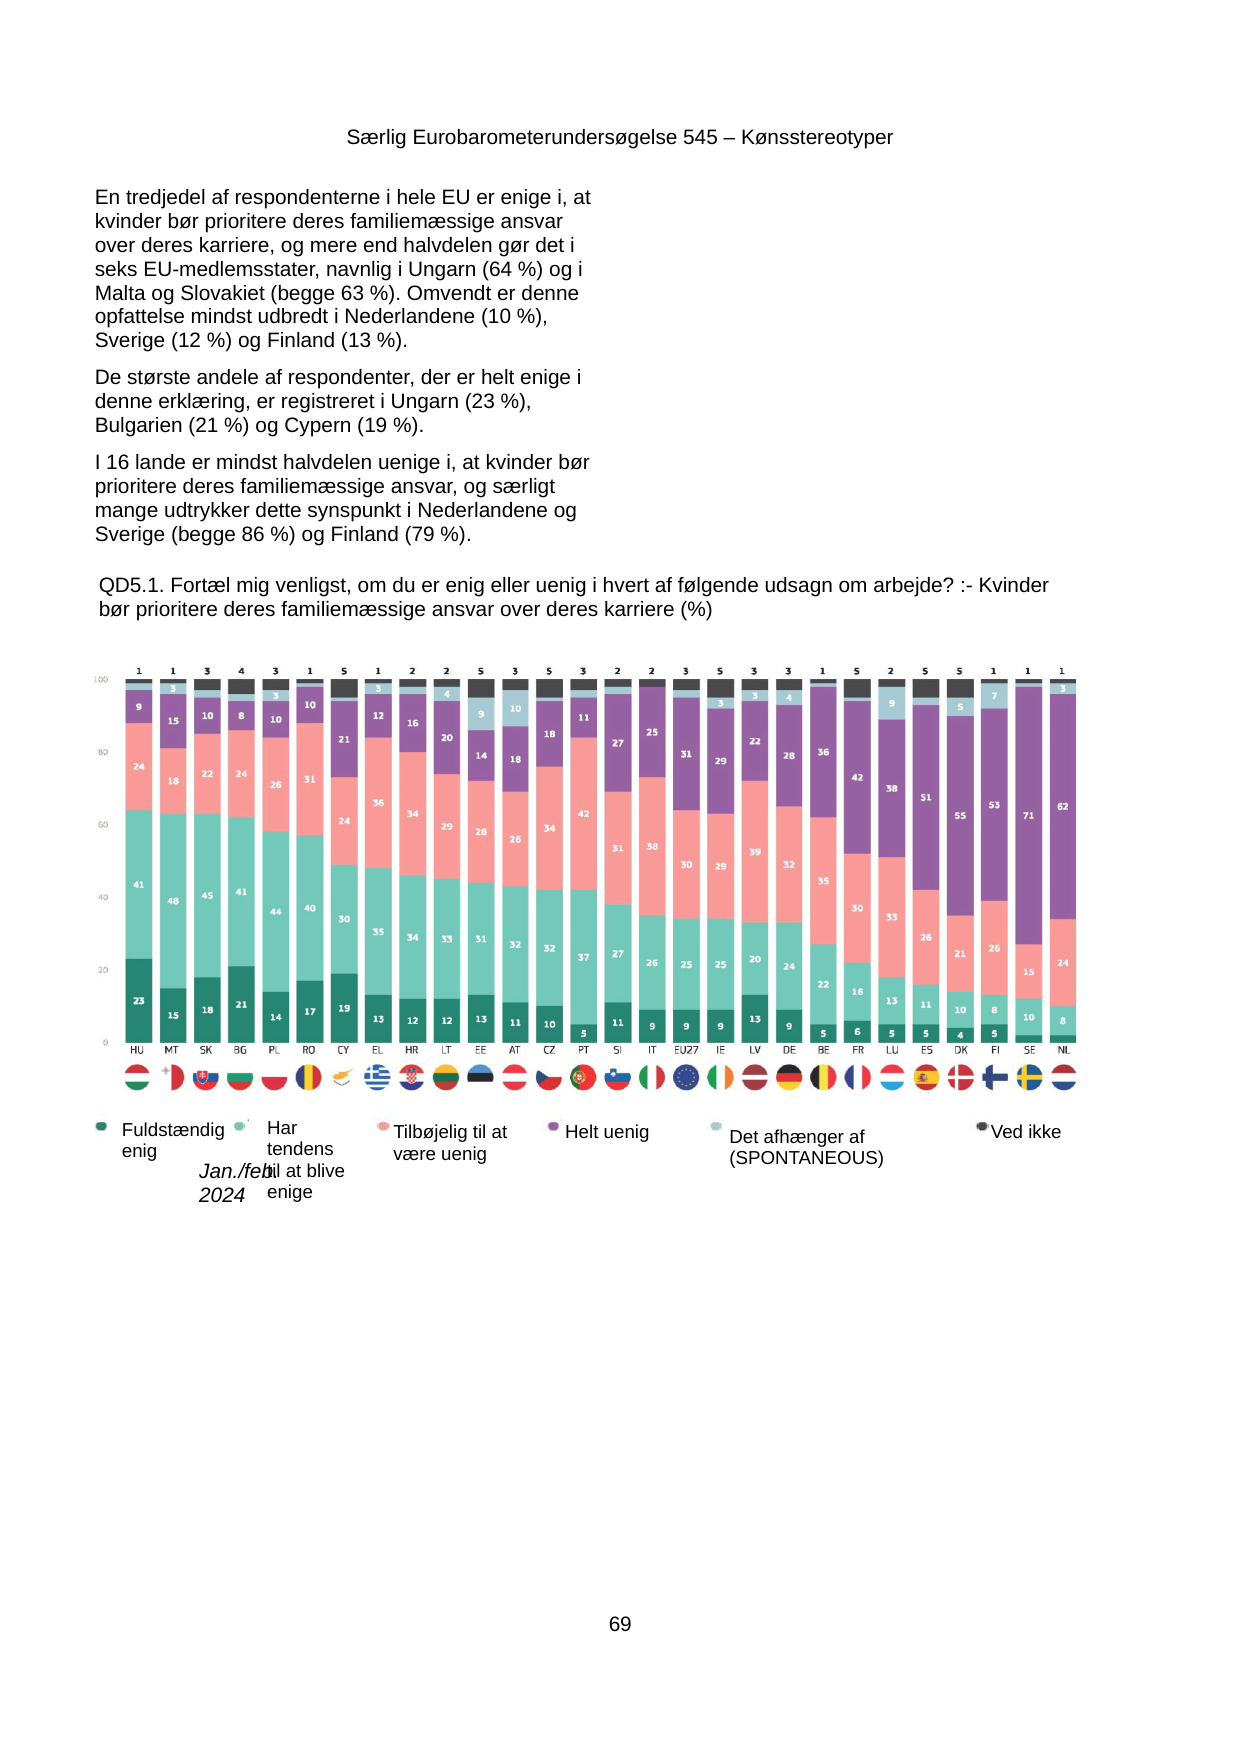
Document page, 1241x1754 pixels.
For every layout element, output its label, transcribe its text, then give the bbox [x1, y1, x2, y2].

text En tredjedel af respondenterne i hele EU er enige i, at kvinder bør prioritere deres familiemæssige ansvar over deres karriere, og mere end halvdelen gør det i seks EU-medlemsstater, navnlig i Ungarn (64 %) og i Malta og Slovakiet (begge 63 %). Omvendt er denne opfattelse mindst udbredt i Nederlandene (10 %), Sverige (12 %) og Finland (13 %). [94, 184, 605, 352]
picture [89, 1104, 989, 1141]
picture [732, 1132, 740, 1141]
text De største andele af respondenter, der er helt enige i denne erklæring, er registreret i Ungarn (23 %), Bulgarien (21 %) og Cypern (19 %). [94, 365, 605, 437]
picture [83, 661, 1077, 1094]
text I 16 lande er mindst halvdelen uenige i, at kvinder bør prioritere deres familiemæssige ansvar, og særligt mange udtrykker dette synspunkt i Nederlandene og Sverige (begge 86 %) og Finland (79 %). [94, 450, 605, 546]
